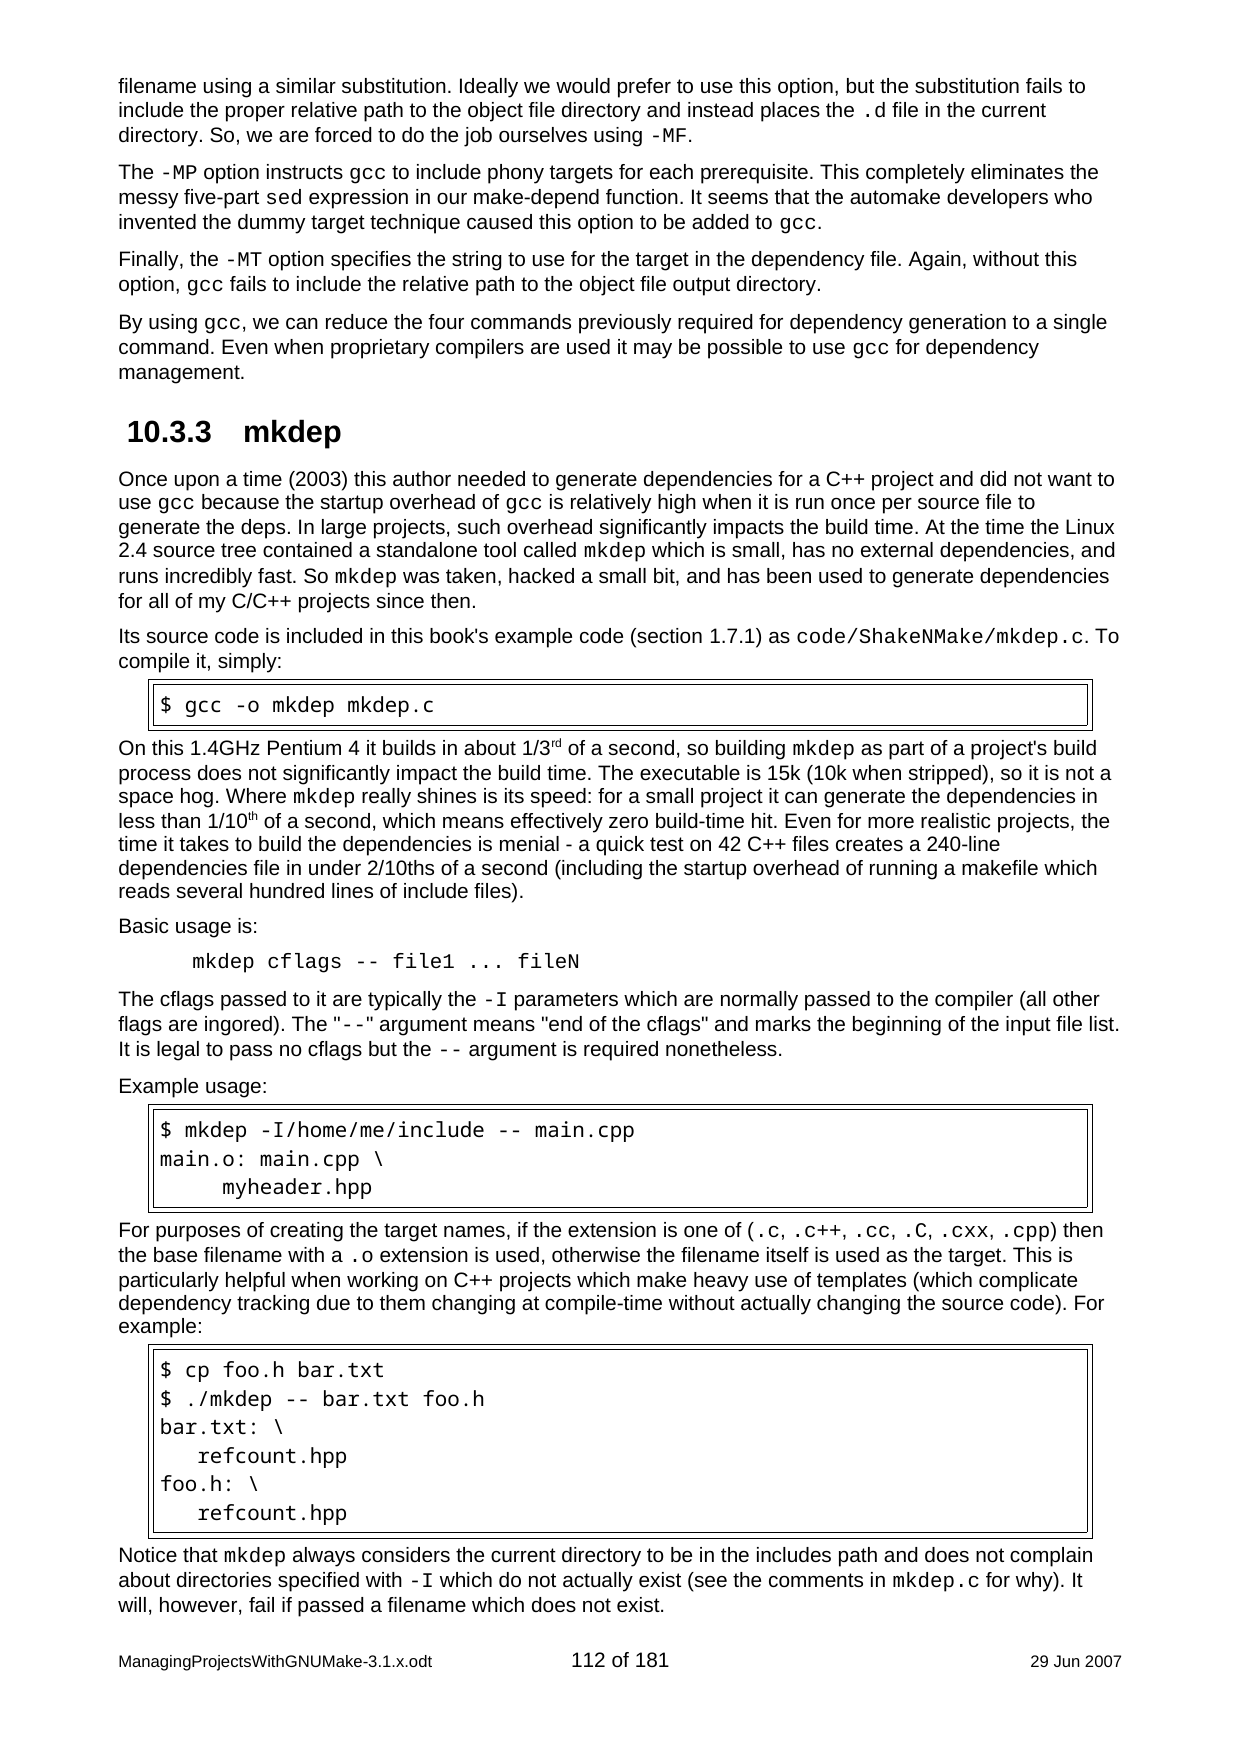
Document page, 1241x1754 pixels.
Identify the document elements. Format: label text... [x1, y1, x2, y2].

text On this 1.4GHz Pentium 4 it builds in about 1/3rd of a second, so building mkdep as part of a project's build process does not significantly impact the build time. The executable is 15k (10k when stripped), so it is not a space hog. Where mkdep really shines is its speed: for a small project it can generate the dependencies in less than 1/10th of a second, which means effectively zero build-time hit. Even for more realistic projects, the time it takes to build the dependencies is menial - a quick test on 42 C++ files creates a 240-line dependencies file in under 2/10ths of a second (including the startup overhead of running a makefile which reads several hundred lines of include files). [118, 736, 1122, 903]
text Once upon a time (2003) this author needed to generate dependencies for a C++ project and did not want to use gcc because the startup overhead of gcc is relatively high when it is run once per source file to generate the deps. In large projects, such overhead significantly impacts the build time. At the time the Linux 2.4 source tree contained a standalone tool called mkdep which is small, has no external dependencies, and runs incredibly fast. So mkdep was taken, hacked a small bit, and has been used to generate dependencies for all of my C/C++ projects since then. [118, 467, 1122, 612]
subtitle mkdep [118, 415, 1122, 449]
text $ ./mkdep -- bar.txt foo.h [154, 1373, 1087, 1401]
text Basic usage is: [118, 915, 1122, 938]
text By using gcc, we can reduce the four commands previously required for dependency generation to a single command. Even when proprietary compilers are used it may be possible to use gcc for dependency management. [118, 310, 1122, 384]
text The cflags passed to it are typically the -I parameters which are normally passed to the compiler (all other flags are ingored). The "--" argument means "end of the cflags" and marks the beginning of the input file list. It is legal to pass no cflags but the -- argument is required nonetheless. [118, 987, 1122, 1063]
text For purposes of creating the target names, if the extension is one of (.c, .c++, .cc, .C, .cxx, .cpp) then the base filename with a .o extension is used, otherwise the filename itself is used as the target. This is particularly helpful when working on C++ projects which make heavy use of templates (which complicate dependency tracking due to them changing at compile-time without actually changing the source code). For example: [118, 1218, 1122, 1338]
text myheader.hpp [149, 1161, 1092, 1212]
text refcount.hpp [149, 1486, 1092, 1538]
text Example usage: [118, 1075, 1122, 1098]
text $ gcc -o mkdep mkdep.c [149, 680, 1092, 730]
text filename using a similar substitution. Ideally we would prefer to use this option, but the substitution fails to include the proper relative path to the object file directory and instead places the .d file in the current directory. So, we are forced to do the job ourselves using -MF. [118, 75, 1122, 148]
text bar.txt: \ [154, 1401, 1087, 1429]
text $ cp foo.h bar.txt [149, 1345, 1092, 1373]
text Its source code is included in this book's example code (section 1.7.1) as code/ShakeNMake/mkdep.c. To compile it, simply: [118, 624, 1122, 673]
text refcount.hpp [154, 1429, 1087, 1458]
text The -MP option instructs gcc to include phony targets for each prerequisite. This completely eliminates the messy five-part sed expression in our make-depend function. It seems that the automake developers who invented the dummy target technique caused this option to be added to gcc. [118, 161, 1122, 236]
text Notice that mkdep always considers the current directory to be in the includes path and does not complain about directories specified with -I which do not actually exist (see the comments in mkdep.c for why). It will, however, fail if passed a filename which does not exist. [118, 1544, 1122, 1617]
text foo.h: \ [154, 1458, 1087, 1486]
text Finally, the -MT option specifies the string to use for the target in the dependency file. Again, without this option, gcc fails to include the relative path to the object file output directory. [118, 248, 1122, 298]
text mkdep cflags -- file1 ... fileN [118, 950, 1122, 975]
text main.o: main.cpp \ [154, 1132, 1087, 1161]
text $ mkdep -I/home/me/include -- main.cpp [149, 1105, 1092, 1132]
